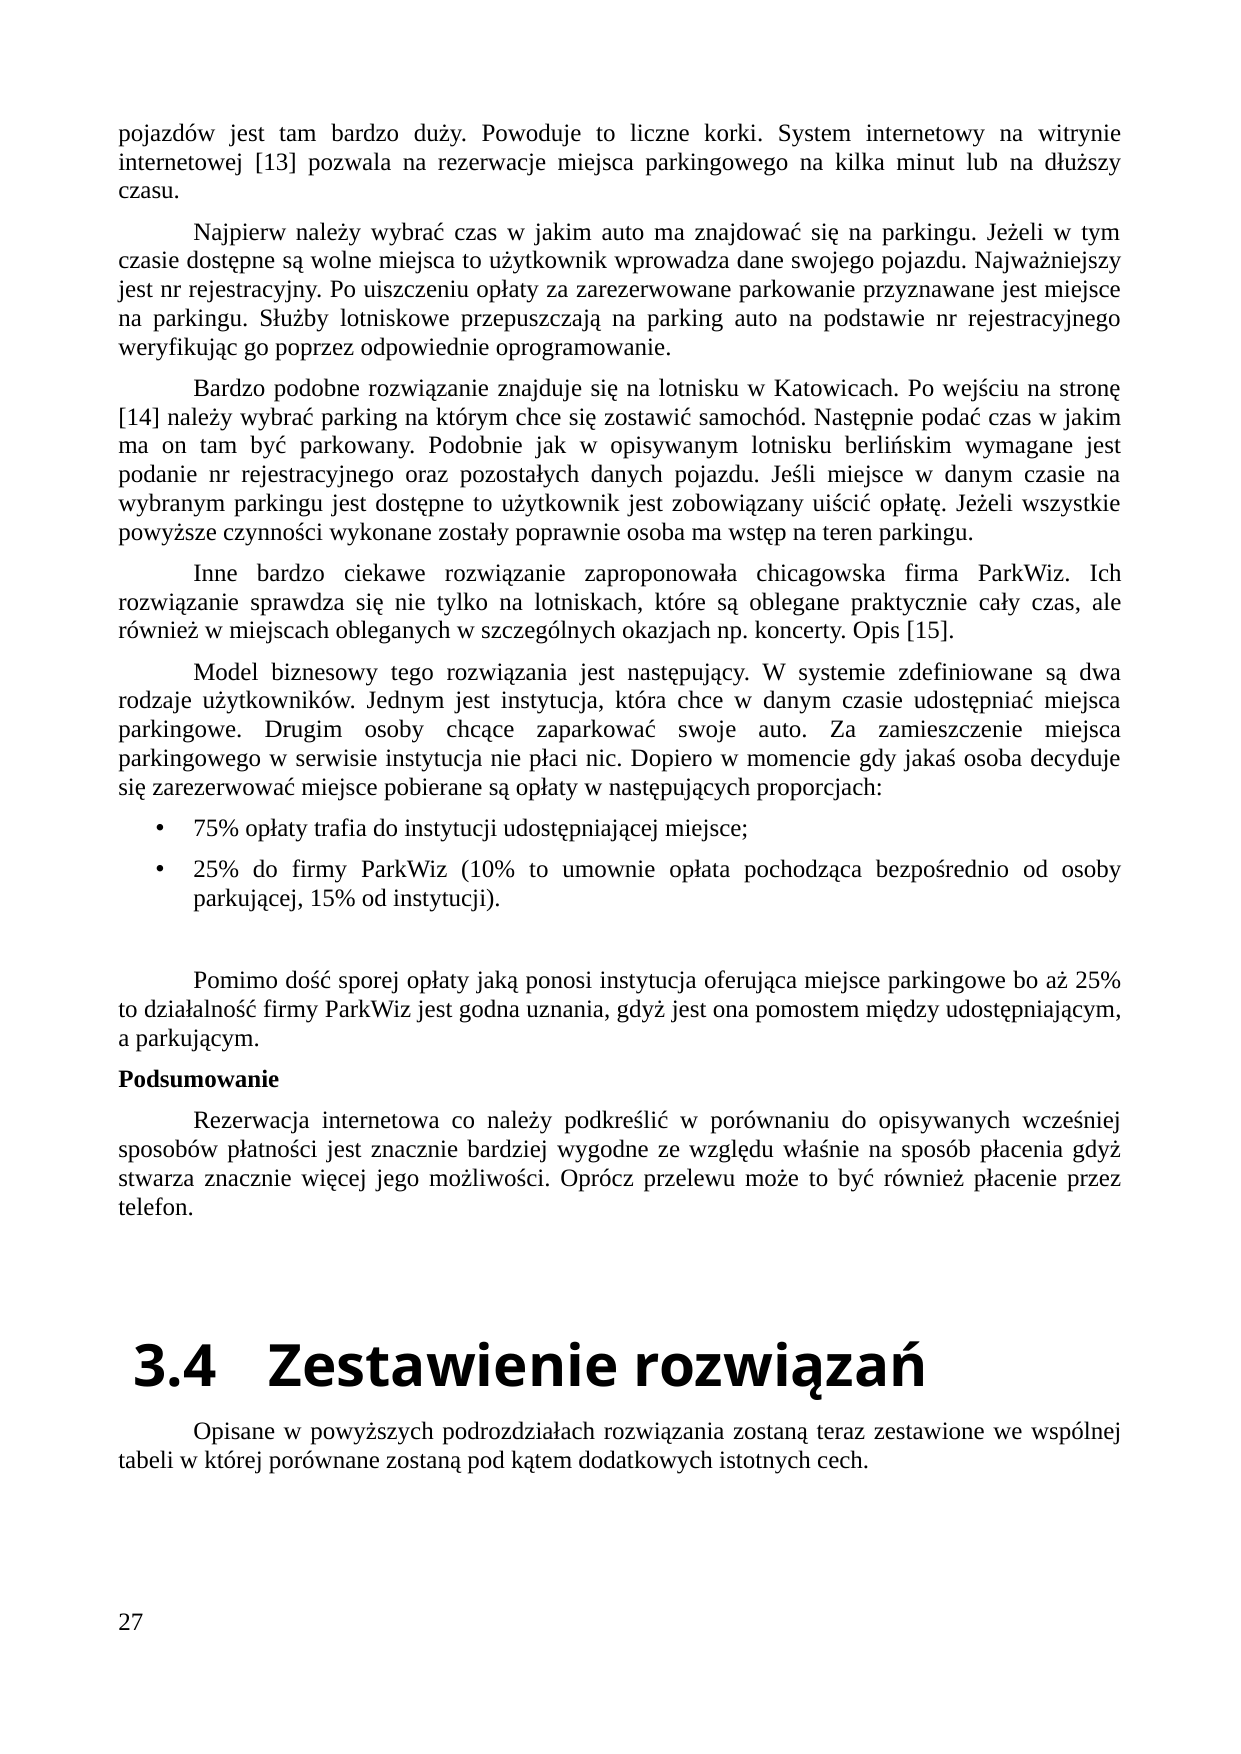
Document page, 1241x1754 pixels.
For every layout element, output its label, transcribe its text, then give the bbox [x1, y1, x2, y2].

subtitle Zestawienie rozwiązań [118, 1324, 1122, 1403]
list 75% opłaty trafia do instytucji udostępniającej miejsce; [156, 813, 1122, 842]
text Podsumowanie [118, 1064, 1122, 1093]
text Bardzo podobne rozwiązanie znajduje się na lotnisku w Katowicach. Po wejściu na stronę [14] należy wybrać parking na którym chce się zostawić samochód. Następnie podać czas w jakim ma on tam być parkowany. Podobnie jak w opisywanym lotnisku berlińskim wymagane jest podanie nr rejestracyjnego oraz pozostałych danych pojazdu. Jeśli miejsce w danym czasie na wybranym parkingu jest dostępne to użytkownik jest zobowiązany uiścić opłatę. Jeżeli wszystkie powyższe czynności wykonane zostały poprawnie osoba ma wstęp na teren parkingu. [118, 373, 1122, 546]
list 25% do firmy ParkWiz (10% to umownie opłata pochodząca bezpośrednio od osoby parkującej, 15% od instytucji). [156, 854, 1122, 912]
text pojazdów jest tam bardzo duży. Powoduje to liczne korki. System internetowy na witrynie internetowej [13] pozwala na rezerwacje miejsca parkingowego na kilka minut lub na dłuższy czasu. [118, 118, 1122, 204]
text Pomimo dość sporej opłaty jaką ponosi instytucja oferująca miejsce parkingowe bo aż 25% to działalność firmy ParkWiz jest godna uznania, gdyż jest ona pomostem między udostępniającym, a parkującym. [118, 966, 1122, 1052]
text Opisane w powyższych podrozdziałach rozwiązania zostaną teraz zestawione we wspólnej tabeli w której porównane zostaną pod kątem dodatkowych istotnych cech. [118, 1416, 1122, 1473]
text Inne bardzo ciekawe rozwiązanie zaproponowała chicagowska firma ParkWiz. Ich rozwiązanie sprawdza się nie tylko na lotniskach, które są oblegane praktycznie cały czas, ale również w miejscach obleganych w szczególnych okazjach np. koncerty. Opis [15]. [118, 558, 1122, 644]
text Rezerwacja internetowa co należy podkreślić w porównaniu do opisywanych wcześniej sposobów płatności jest znacznie bardziej wygodne ze względu właśnie na sposób płacenia gdyż stwarza znacznie więcej jego możliwości. Oprócz przelewu może to być również płacenie przez telefon. [118, 1106, 1122, 1221]
text Najpierw należy wybrać czas w jakim auto ma znajdować się na parkingu. Jeżeli w tym czasie dostępne są wolne miejsca to użytkownik wprowadza dane swojego pojazdu. Najważniejszy jest nr rejestracyjny. Po uiszczeniu opłaty za zarezerwowane parkowanie przyznawane jest miejsce na parkingu. Służby lotniskowe przepuszczają na parking auto na podstawie nr rejestracyjnego weryfikując go poprzez odpowiednie oprogramowanie. [118, 217, 1122, 361]
text Model biznesowy tego rozwiązania jest następujący. W systemie zdefiniowane są dwa rodzaje użytkowników. Jednym jest instytucja, która chce w danym czasie udostępniać miejsca parkingowe. Drugim osoby chcące zaparkować swoje auto. Za zamieszczenie miejsca parkingowego w serwisie instytucja nie płaci nic. Dopiero w momencie gdy jakaś osoba decyduje się zarezerwować miejsce pobierane są opłaty w następujących proporcjach: [118, 657, 1122, 801]
